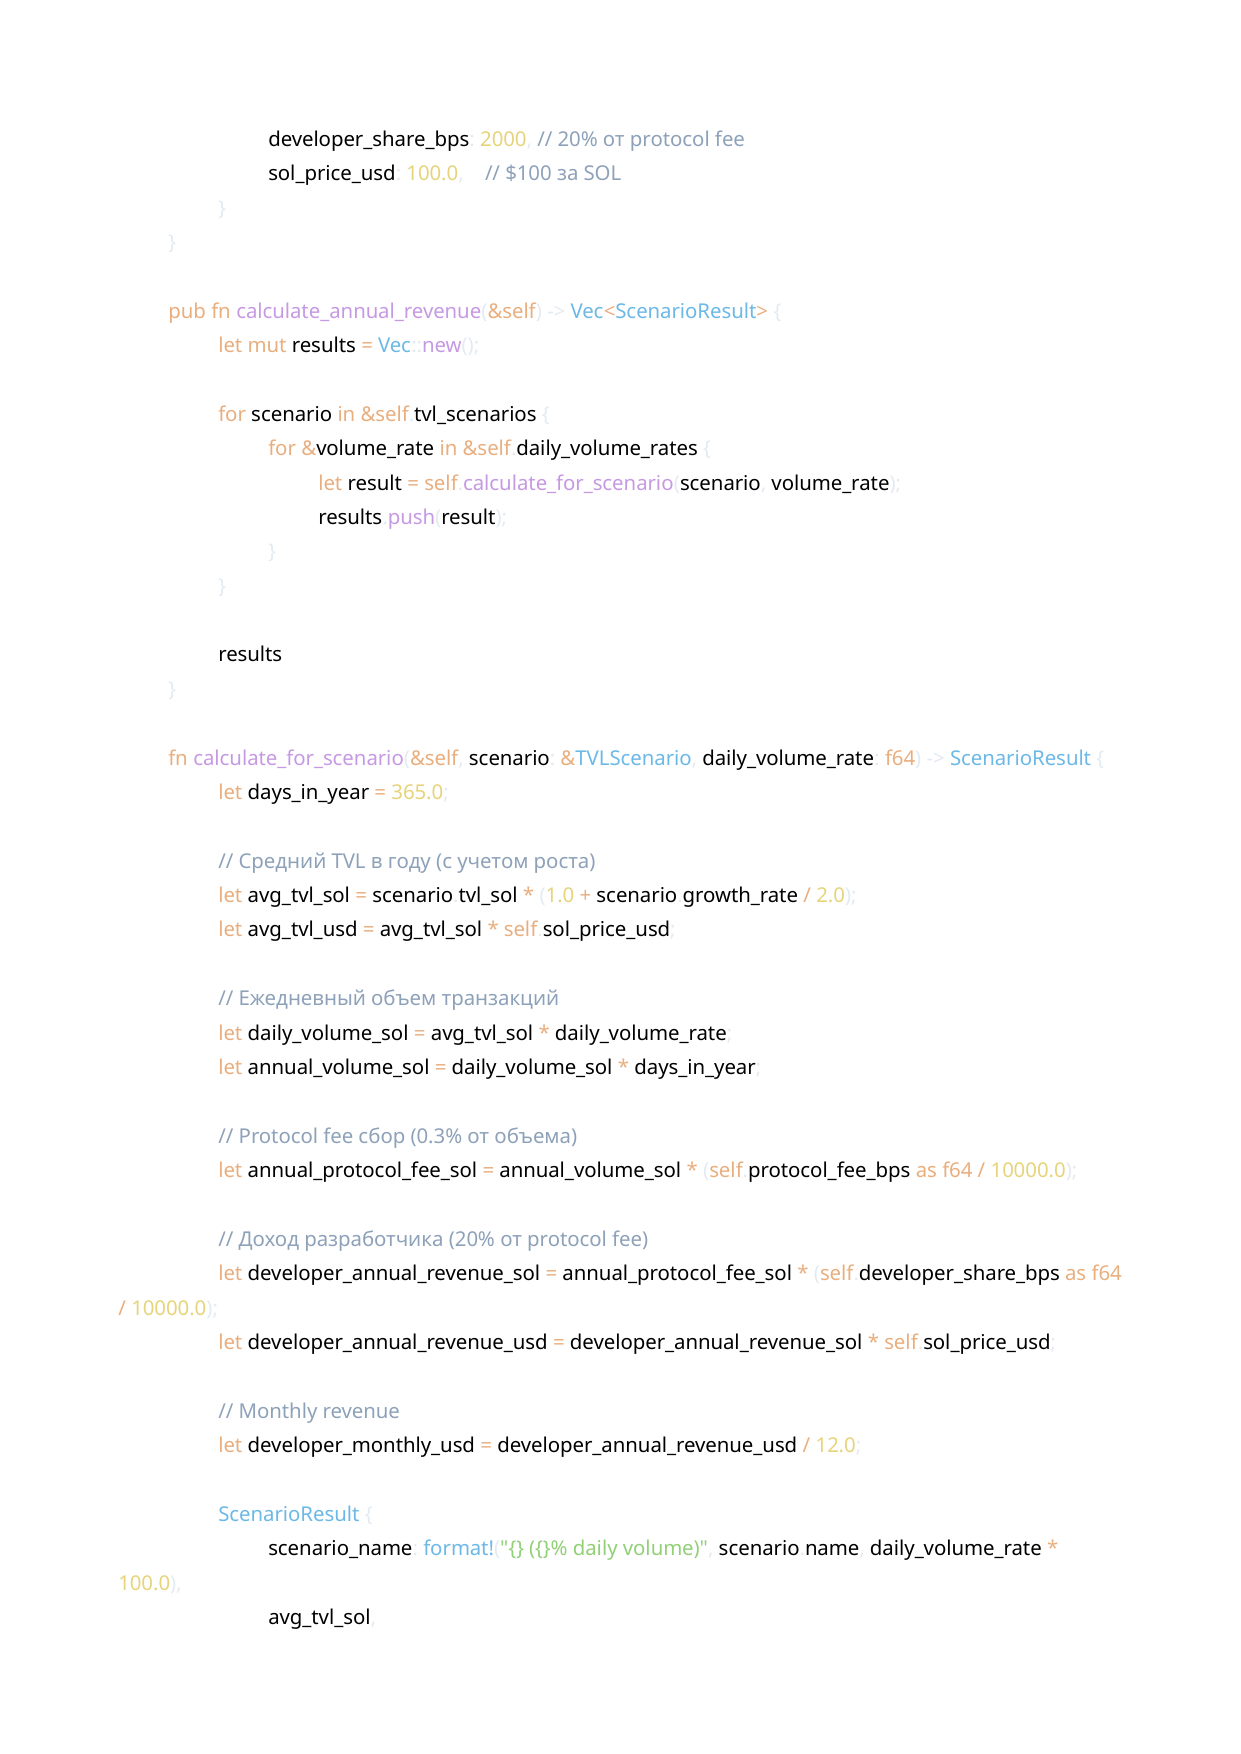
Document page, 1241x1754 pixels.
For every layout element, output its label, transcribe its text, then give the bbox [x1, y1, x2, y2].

text // Protocol fee сбор (0.3% от объема) [118, 1115, 1122, 1149]
text fn calculate_for_scenario(&self, scenario: &TVLScenario, daily_volume_rate: f64) -> ScenarioResult { [118, 737, 1122, 771]
text let result = self.calculate_for_scenario(scenario, volume_rate); [118, 462, 1122, 496]
text scenario_name: format!("{} ({}% daily volume)", scenario.name, daily_volume_rate * 100.0), [118, 1527, 1122, 1596]
text let annual_volume_sol = daily_volume_sol * days_in_year; [118, 1046, 1122, 1081]
text let avg_tvl_usd = avg_tvl_sol * self.sol_price_usd; [118, 909, 1122, 943]
text let avg_tvl_sol = scenario.tvl_sol * (1.0 + scenario.growth_rate / 2.0); [118, 874, 1122, 909]
text pub fn calculate_annual_revenue(&self) -> Vec<ScenarioResult> { [118, 290, 1122, 324]
text results [118, 634, 1122, 668]
text ScenarioResult { [118, 1493, 1122, 1527]
text let mut results = Vec::new(); [118, 324, 1122, 359]
text // Доход разработчика (20% от protocol fee) [118, 1218, 1122, 1252]
text results.push(result); [118, 496, 1122, 531]
text // Monthly revenue [118, 1390, 1122, 1424]
text let developer_monthly_usd = developer_annual_revenue_usd / 12.0; [118, 1424, 1122, 1459]
text let developer_annual_revenue_sol = annual_protocol_fee_sol * (self.developer_share_bps as f64 / 10000.0); [118, 1252, 1122, 1321]
text let developer_annual_revenue_usd = developer_annual_revenue_sol * self.sol_price_usd; [118, 1321, 1122, 1356]
text for &volume_rate in &self.daily_volume_rates { [118, 427, 1122, 462]
text let daily_volume_sol = avg_tvl_sol * daily_volume_rate; [118, 1012, 1122, 1046]
text developer_share_bps: 2000, // 20% от protocol fee [118, 118, 1122, 152]
text } [118, 221, 1122, 256]
text } [118, 668, 1122, 702]
text for scenario in &self.tvl_scenarios { [118, 393, 1122, 427]
text // Средний TVL в году (с учетом роста) [118, 840, 1122, 874]
text } [118, 531, 1122, 565]
text let annual_protocol_fee_sol = annual_volume_sol * (self.protocol_fee_bps as f64 / 10000.0); [118, 1149, 1122, 1184]
text avg_tvl_sol, [118, 1596, 1122, 1631]
text } [118, 187, 1122, 221]
text sol_price_usd: 100.0, // $100 за SOL [118, 152, 1122, 187]
text // Ежедневный объем транзакций [118, 977, 1122, 1012]
text } [118, 565, 1122, 599]
text let days_in_year = 365.0; [118, 771, 1122, 806]
